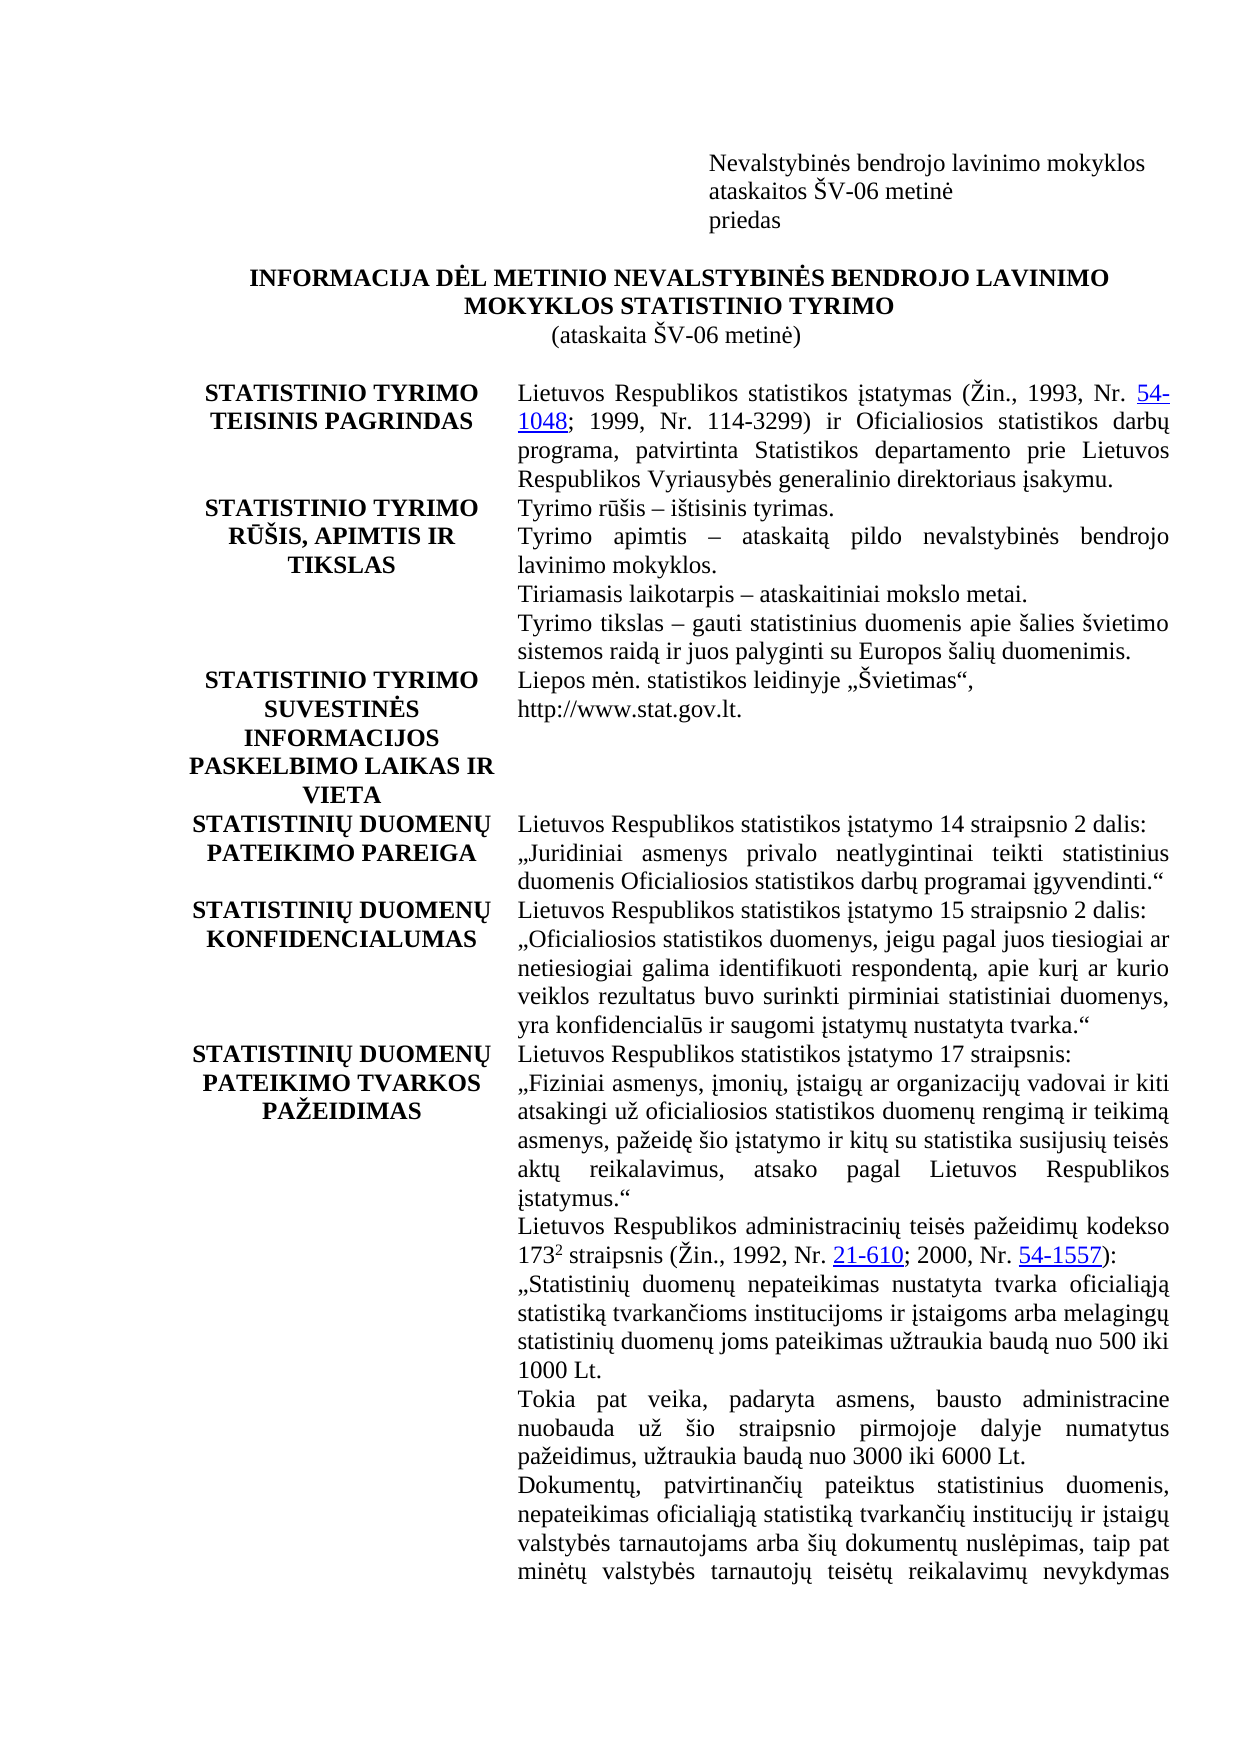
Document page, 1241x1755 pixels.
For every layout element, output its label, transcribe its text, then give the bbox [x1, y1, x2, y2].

table_header Lietuvos Respublikos statistikos įstatymas (Žin., 1993, Nr. 54-1048; 1999, Nr. 114-3299) ir Oficialiosios statistikos darbų programa, patvirtinta Statistikos departamento prie Lietuvos Respublikos Vyriausybės generalinio direktoriaus įsakymu. [506, 378, 1181, 493]
table_cell STATISTINIŲ DUOMENŲ PATEIKIMO PAREIGA [177, 809, 506, 895]
table_cell Liepos mėn. statistikos leidinyje „Švietimas“, http://www.stat.gov.lt. [506, 665, 1181, 809]
text (ataskaita ŠV-06 metinė) [177, 320, 1181, 349]
table_cell Tyrimo rūšis – ištisinis tyrimas. Tyrimo apimtis – ataskaitą pildo nevalstybinės bendrojo lavinimo mokyklos. Tiriamasis laikotarpis – ataskaitiniai mokslo metai. Tyrimo tikslas – gauti statistinius duomenis apie šalies švietimo sistemos raidą ir juos palyginti su Europos šalių duomenimis. [506, 493, 1181, 665]
text INFORMACIJA DĖL METINIO NEVALSTYBINĖS BENDROJO LAVINIMO MOKYKLOS statistinio TYRIMO [177, 263, 1181, 320]
table_cell Lietuvos Respublikos statistikos įstatymo 14 straipsnio 2 dalis: „Juridiniai asmenys privalo neatlygintinai teikti statistinius duomenis Oficialiosios statistikos darbų programai įgyvendinti.“ [506, 809, 1181, 895]
text ataskaitos ŠV-06 metinė [177, 176, 1181, 205]
table_cell STATISTINIŲ DUOMENŲ PATEIKIMO TVARKOS PAŽEIDIMAS [177, 1039, 506, 1585]
table_cell STATISTINIO TYRIMO RŪŠIS, APIMTIS IR TIKSLAS [177, 493, 506, 665]
table_header STATISTINIO TYRIMO TEISINIS PAGRINDAS [177, 378, 506, 493]
table_cell STATISTINIŲ DUOMENŲ KONFIDENCIALUMAS [177, 895, 506, 1039]
table_cell STATISTINIO TYRIMO SUVESTINĖS INFORMACIJOS PASKELBIMO LAIKAS IR VIETA [177, 665, 506, 809]
text priedas [177, 205, 1181, 234]
text Nevalstybinės bendrojo lavinimo mokyklos [177, 148, 1181, 176]
table_cell Lietuvos Respublikos statistikos įstatymo 15 straipsnio 2 dalis: „Oficialiosios statistikos duomenys, jeigu pagal juos tiesiogiai ar netiesiogiai galima identifikuoti respondentą, apie kurį ar kurio veiklos rezultatus buvo surinkti pirminiai statistiniai duomenys, yra konfidencialūs ir saugomi įstatymų nustatyta tvarka.“ [506, 895, 1181, 1039]
table_cell Lietuvos Respublikos statistikos įstatymo 17 straipsnis: „Fiziniai asmenys, įmonių, įstaigų ar organizacijų vadovai ir kiti atsakingi už oficialiosios statistikos duomenų rengimą ir teikimą asmenys, pažeidę šio įstatymo ir kitų su statistika susijusių teisės aktų reikalavimus, atsako pagal Lietuvos Respublikos įstatymus.“ Lietuvos Respublikos administracinių teisės pažeidimų kodekso 1732 straipsnis (Žin., 1992, Nr. 21-610; 2000, Nr. 54-1557): „Statistinių duomenų nepateikimas nustatyta tvarka oficialiąją statistiką tvarkančioms institucijoms ir įstaigoms arba melagingų statistinių duomenų joms pateikimas užtraukia baudą nuo 500 iki 1000 Lt. Tokia pat veika, padaryta asmens, bausto administracine nuobauda už šio straipsnio pirmojoje dalyje numatytus pažeidimus, užtraukia baudą nuo 3000 iki 6000 Lt. Dokumentų, patvirtinančių pateiktus statistinius duomenis, nepateikimas oficialiąją statistiką tvarkančių institucijų ir įstaigų valstybės tarnautojams arba šių dokumentų nuslėpimas, taip pat minėtų valstybės tarnautojų teisėtų reikalavimų nevykdymas [506, 1039, 1181, 1585]
